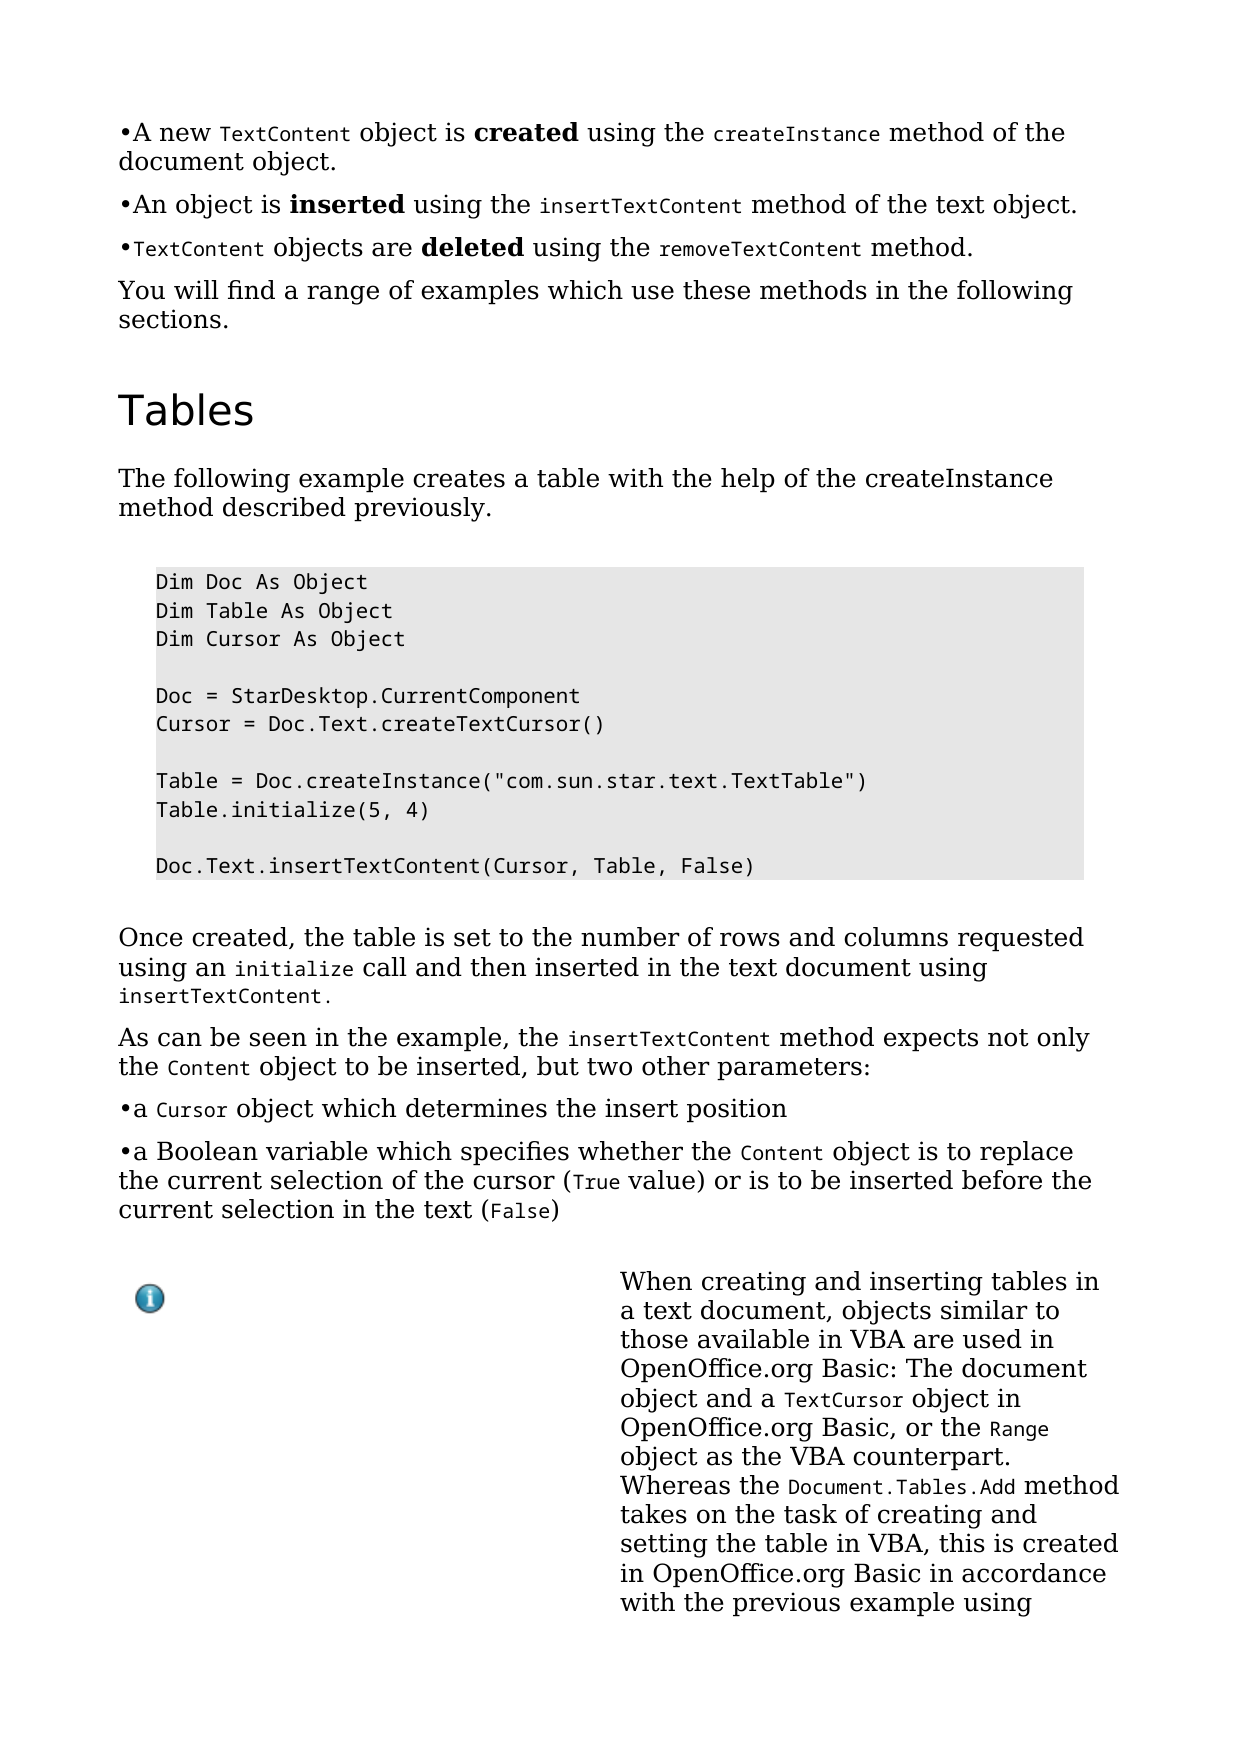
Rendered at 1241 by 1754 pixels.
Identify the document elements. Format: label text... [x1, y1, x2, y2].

text Once created, the table is set to the number of rows and columns requested using an initialize call and then inserted in the text document using insertTextContent. [118, 924, 1122, 1009]
table_header When creating and inserting tables in a text document, objects similar to those available in VBA are used in OpenOffice.org Basic: The document object and a TextCursor object in OpenOffice.org Basic, or the Range object as the VBA counterpart. Whereas the Document.Tables.Add method takes on the task of creating and setting the table in VBA, this is created in OpenOffice.org Basic in accordance with the previous example using [620, 1261, 1122, 1617]
text As can be seen in the example, the insertTextContent method expects not only the Content object to be inserted, but two other parameters: [118, 1023, 1122, 1081]
list An object is inserted using the insertTextContent method of the text object. [118, 190, 1122, 219]
table_header [118, 1261, 620, 1617]
picture [118, 1267, 182, 1331]
list A new TextContent object is created using the createInstance method of the document object. [118, 118, 1122, 177]
text You will find a range of examples which use these methods in the following sections. [118, 276, 1122, 334]
subtitle Tables [118, 387, 1122, 435]
list a Cursor object which determines the insert position [118, 1095, 1122, 1124]
list a Boolean variable which specifies whether the Content object is to replace the current selection of the cursor (True value) or is to be inserted before the current selection in the text (False) [118, 1137, 1122, 1225]
text The following example creates a table with the help of the createInstance method described previously. [118, 464, 1122, 522]
text Dim Doc As Object Dim Table As Object Dim Cursor As Object Doc = StarDesktop.CurrentComponent Cursor = Doc.Text.createTextCursor() Table = Doc.createInstance("com.sun.star.text.TextTable") Table.initialize(5, 4) Doc.Text.insertTextContent(Cursor, Table, False) [156, 567, 1084, 880]
list TextContent objects are deleted using the removeTextContent method. [118, 233, 1122, 262]
